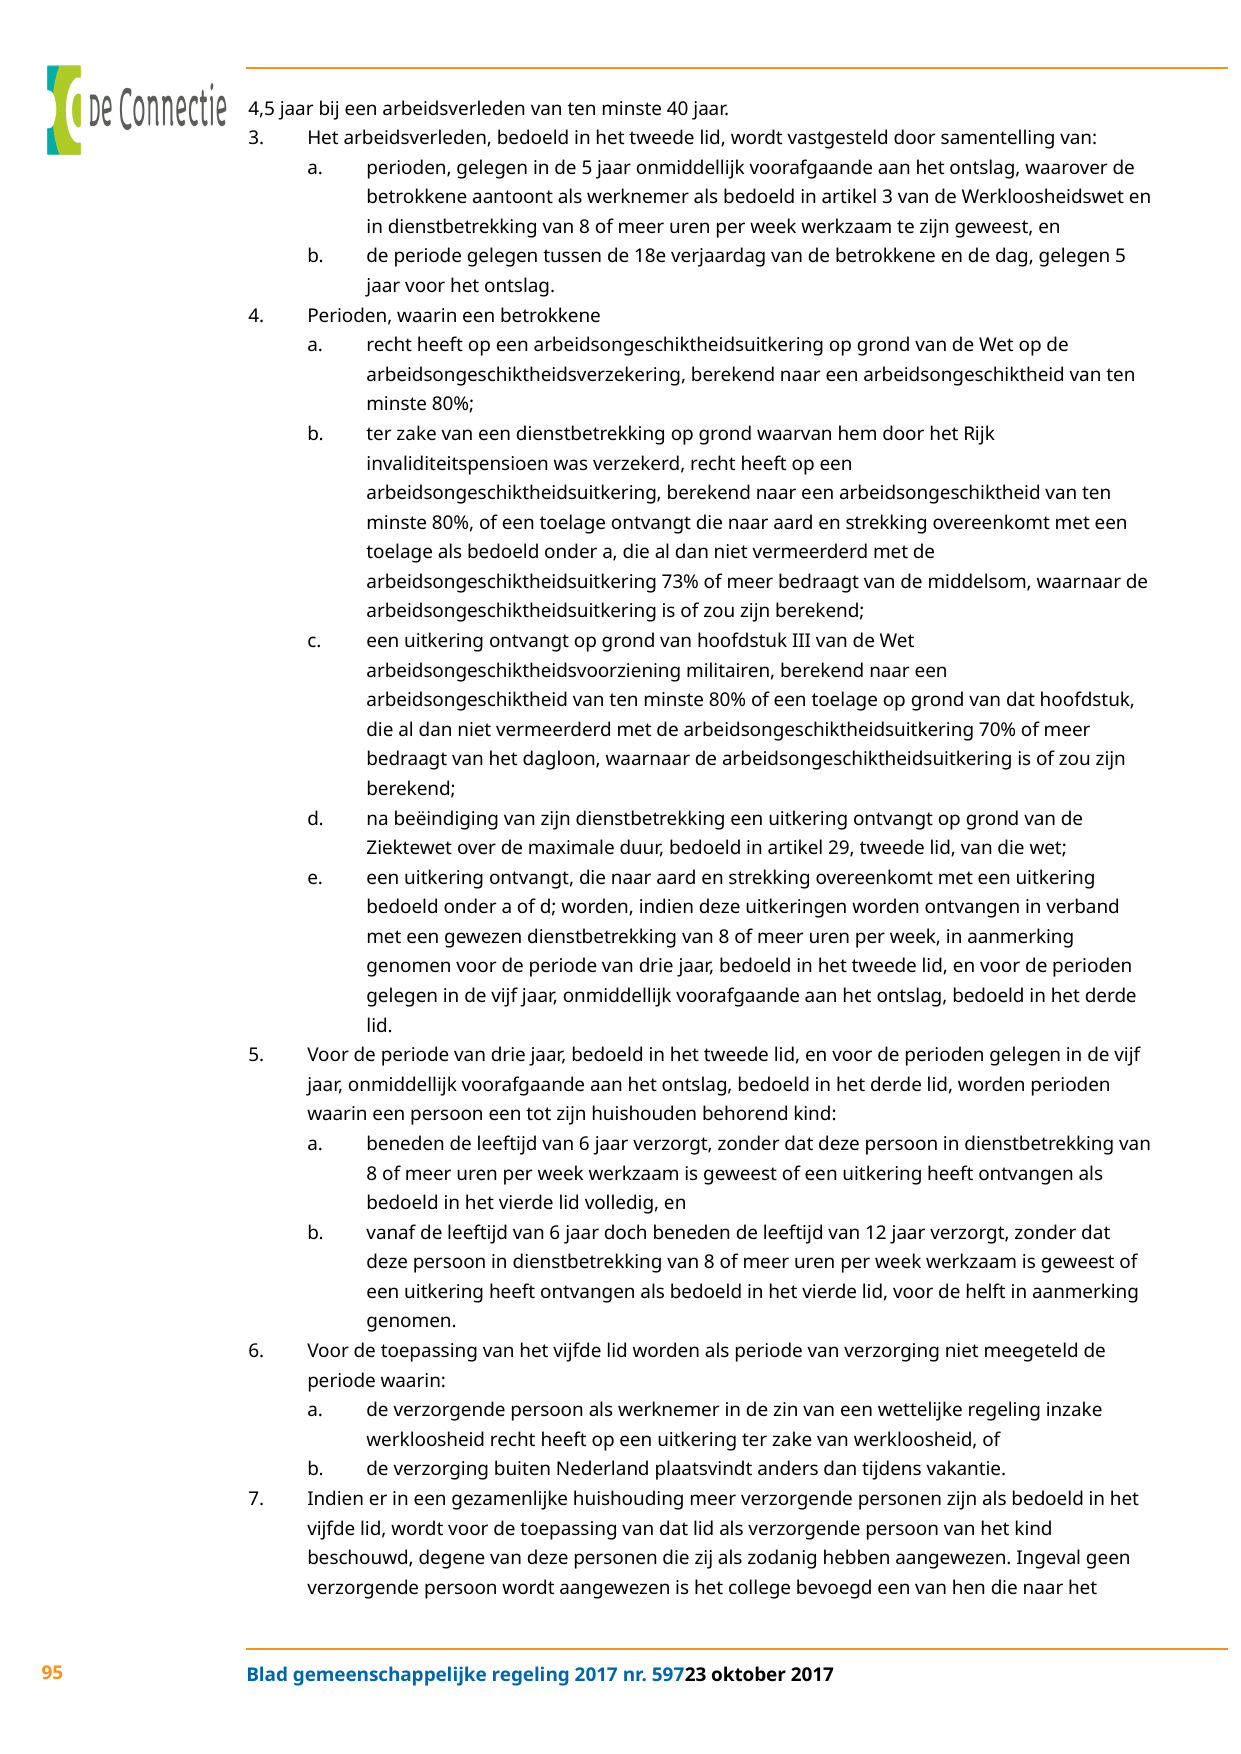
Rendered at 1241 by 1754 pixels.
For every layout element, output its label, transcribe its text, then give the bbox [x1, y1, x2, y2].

list de periode gelegen tussen de 18e verjaardag van de betrokkene en de dag, gelegen 5 jaar voor het ontslag. [307, 243, 1152, 298]
list Voor de periode van drie jaar, bedoeld in het tweede lid, en voor de perioden gelegen in de vijf jaar, onmiddellijk voorafgaande aan het ontslag, bedoeld in het derde lid, worden perioden waarin een persoon een tot zijn huishouden behorend kind: [248, 1041, 1152, 1126]
list de verzorgende persoon als werknemer in de zin van een wettelijke regeling inzake werkloosheid recht heeft op een uitkering ter zake van werkloosheid, of [307, 1396, 1152, 1452]
list beneden de leeftijd van 6 jaar verzorgt, zonder dat deze persoon in dienstbetrekking van 8 of meer uren per week werkzaam is geweest of een uitkering heeft ontvangen als bedoeld in het vierde lid volledig, en [307, 1130, 1152, 1215]
list Het arbeidsverleden, bedoeld in het tweede lid, wordt vastgesteld door samentelling van: [248, 124, 1152, 150]
list een uitkering ontvangt, die naar aard en strekking overeenkomt met een uitkering bedoeld onder a of d; worden, indien deze uitkeringen worden ontvangen in verband met een gewezen dienstbetrekking van 8 of meer uren per week, in aanmerking genomen voor de periode van drie jaar, bedoeld in het tweede lid, en voor de perioden gelegen in de vijf jaar, onmiddellijk voorafgaande aan het ontslag, bedoeld in het derde lid. [307, 864, 1152, 1038]
text 4,5 jaar bij een arbeidsverleden van ten minste 40 jaar. [248, 95, 1152, 121]
list recht heeft op een arbeidsongeschiktheidsuitkering op grond van de Wet op de arbeidsongeschiktheidsverzekering, berekend naar een arbeidsongeschiktheid van ten minste 80%; [307, 331, 1152, 416]
list Voor de toepassing van het vijfde lid worden als periode van verzorging niet meegeteld de periode waarin: [248, 1337, 1152, 1393]
list vanaf de leeftijd van 6 jaar doch beneden de leeftijd van 12 jaar verzorgt, zonder dat deze persoon in dienstbetrekking van 8 of meer uren per week werkzaam is geweest of een uitkering heeft ontvangen als bedoeld in het vierde lid, voor de helft in aanmerking genomen. [307, 1219, 1152, 1333]
list ter zake van een dienstbetrekking op grond waarvan hem door het Rijk invaliditeitspensioen was verzekerd, recht heeft op een arbeidsongeschiktheidsuitkering, berekend naar een arbeidsongeschiktheid van ten minste 80%, of een toelage ontvangt die naar aard en strekking overeenkomt met een toelage als bedoeld onder a, die al dan niet vermeerderd met de arbeidsongeschiktheidsuitkering 73% of meer bedraagt van de middelsom, waarnaar de arbeidsongeschiktheidsuitkering is of zou zijn berekend; [307, 420, 1152, 623]
list na beëindiging van zijn dienstbetrekking een uitkering ontvangt op grond van de Ziektewet over de maximale duur, bedoeld in artikel 29, tweede lid, van die wet; [307, 805, 1152, 860]
picture [41, 47, 231, 172]
list perioden, gelegen in de 5 jaar onmiddellijk voorafgaande aan het ontslag, waarover de betrokkene aantoont als werknemer als bedoeld in artikel 3 van de Werkloosheidswet en in dienstbetrekking van 8 of meer uren per week werkzaam te zijn geweest, en [307, 154, 1152, 239]
list een uitkering ontvangt op grond van hoofdstuk III van de Wet arbeidsongeschiktheidsvoorziening militairen, berekend naar een arbeidsongeschiktheid van ten minste 80% of een toelage op grond van dat hoofdstuk, die al dan niet vermeerderd met de arbeidsongeschiktheidsuitkering 70% of meer bedraagt van het dagloon, waarnaar de arbeidsongeschiktheidsuitkering is of zou zijn berekend; [307, 627, 1152, 801]
list de verzorging buiten Nederland plaatsvindt anders dan tijdens vakantie. [307, 1456, 1152, 1481]
list Perioden, waarin een betrokkene [248, 302, 1152, 328]
list Indien er in een gezamenlijke huishouding meer verzorgende personen zijn als bedoeld in het vijfde lid, wordt voor de toepassing van dat lid als verzorgende persoon van het kind beschouwd, degene van deze personen die zij als zodanig hebben aangewezen. Ingeval geen verzorgende persoon wordt aangewezen is het college bevoegd een van hen die naar het [248, 1485, 1152, 1600]
